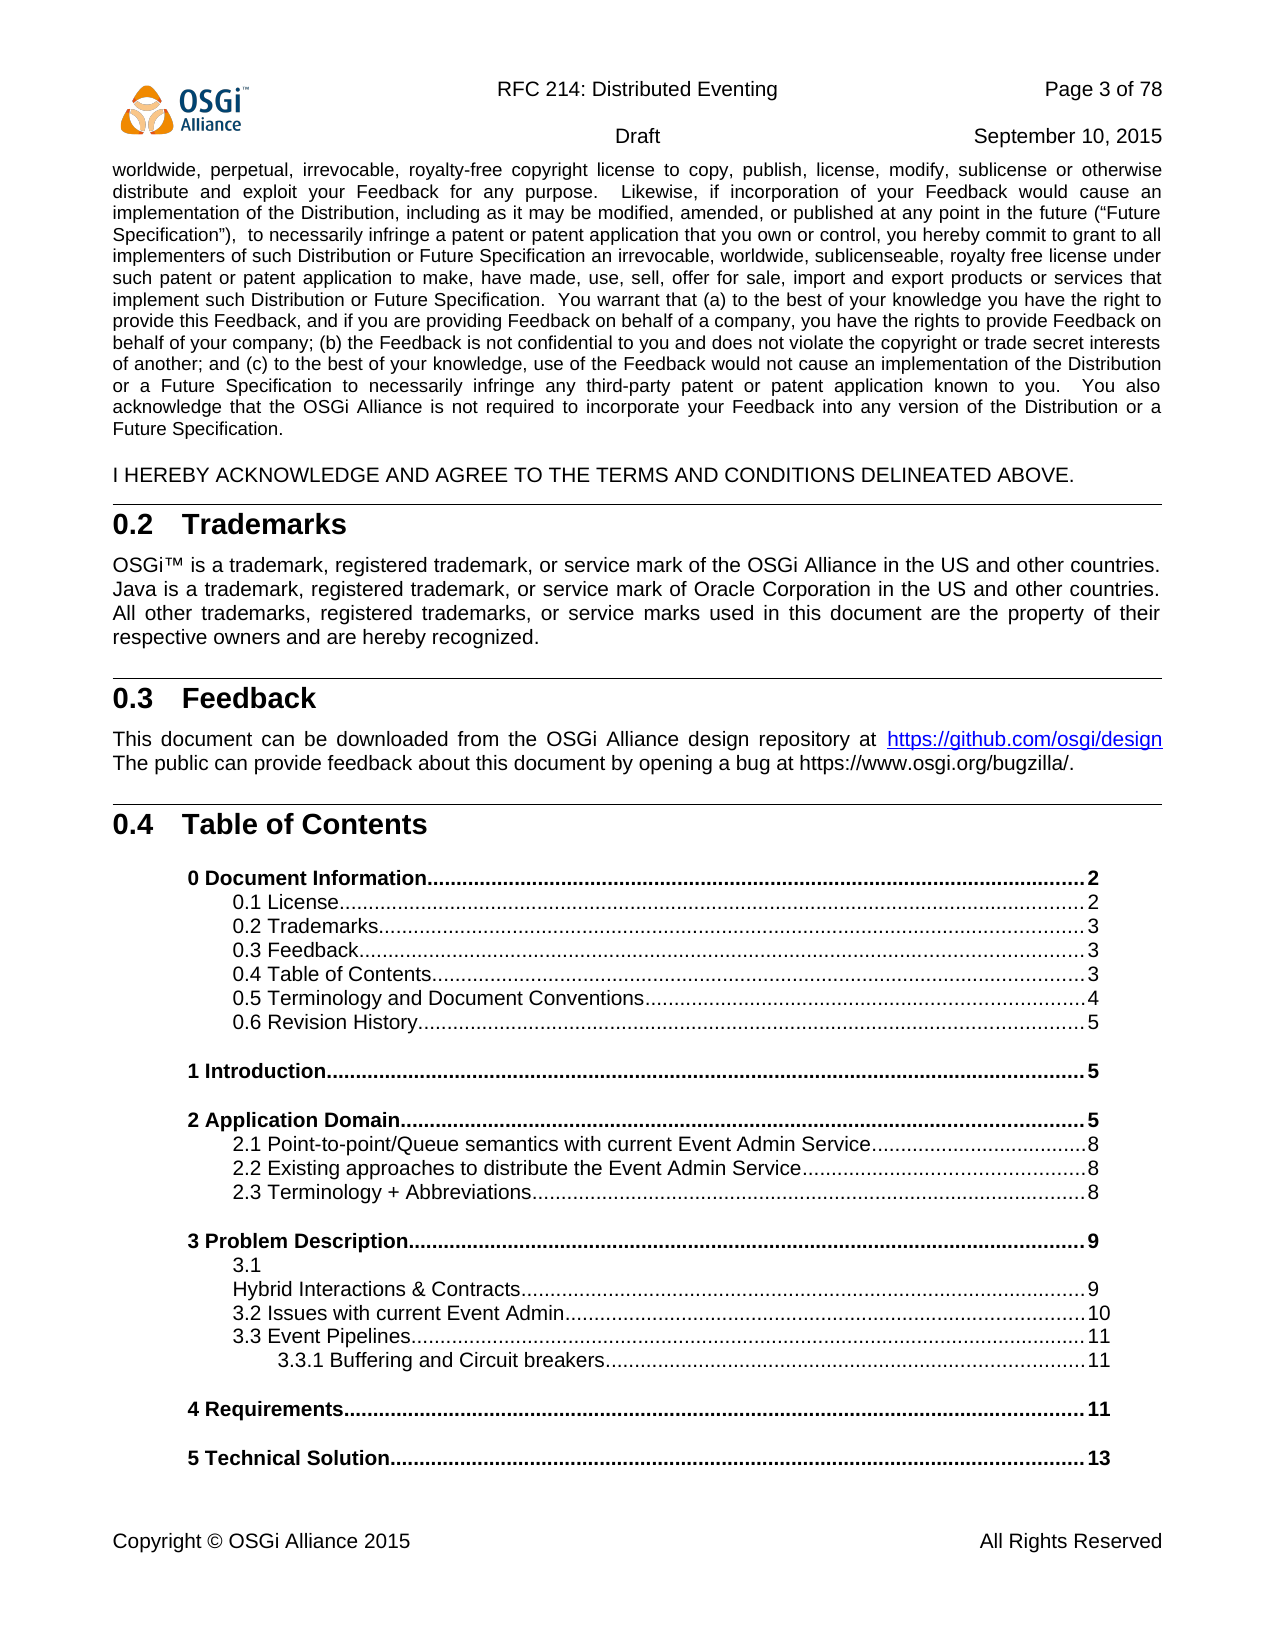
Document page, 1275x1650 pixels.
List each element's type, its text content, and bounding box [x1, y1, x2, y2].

text 2.3 Terminology + Abbreviations 8 [232, 1179, 1162, 1203]
picture [113, 78, 257, 142]
text 0.3 Feedback 3 [232, 938, 1162, 962]
text 4 Requirements 11 [187, 1397, 1162, 1421]
text 0 Document Information 2 [187, 866, 1162, 890]
text 3.3.1 Buffering and Circuit breakers 11 [277, 1348, 1162, 1372]
text worldwide, perpetual, irrevocable, royalty-free copyright license to copy, publish, license, modify, sublicense or otherwise distribute and exploit your Feedback for any purpose. Likewise, if incorporation of your Feedback would cause an implementation of the Distribution, including as it may be modified, amended, or published at any point in the future (“Future Specification”), to necessarily infringe a patent or patent application that you own or control, you hereby commit to grant to all implementers of such Distribution or Future Specification an irrevocable, worldwide, sublicenseable, royalty free license under such patent or patent application to make, have made, use, sell, offer for sale, import and export products or services that implement such Distribution or Future Specification. You warrant that (a) to the best of your knowledge you have the right to provide this Feedback, and if you are providing Feedback on behalf of a company, you have the rights to provide Feedback on behalf of your company; (b) the Feedback is not confidential to you and does not violate the copyright or trade secret interests of another; and (c) to the best of your knowledge, use of the Feedback would not cause an implementation of the Distribution or a Future Specification to necessarily infringe any third-party patent or patent application known to you. You also acknowledge that the OSGi Alliance is not required to incorporate your Feedback into any version of the Distribution or a Future Specification. [112, 159, 1162, 439]
text OSGi™ is a trademark, registered trademark, or service mark of the OSGi Alliance in the US and other countries. Java is a trademark, registered trademark, or service mark of Oracle Corporation in the US and other countries. All other trademarks, registered trademarks, or service marks used in this document are the property of their respective owners and are hereby recognized. [112, 553, 1162, 649]
text 1 Introduction 5 [187, 1059, 1162, 1083]
text 0.4 Table of Contents 3 [232, 962, 1162, 986]
text 0.5 Terminology and Document Conventions 4 [232, 986, 1162, 1010]
text 0.1 License 2 [232, 890, 1162, 914]
text 2.1 Point-to-point/Queue semantics with current Event Admin Service 8 [232, 1132, 1162, 1156]
subtitle Feedback [112, 679, 1162, 715]
text This document can be downloaded from the OSGi Alliance design repository at https://github.com/osgi/design The public can provide feedback about this document by opening a bug at https://www.osgi.org/bugzilla/. [112, 727, 1162, 775]
text 3.2 Issues with current Event Admin 10 [232, 1300, 1162, 1324]
text 0.2 Trademarks 3 [232, 914, 1162, 938]
text 2 Application Domain 5 [187, 1108, 1162, 1132]
text 0.6 Revision History 5 [232, 1010, 1162, 1034]
text 5 Technical Solution 13 [187, 1446, 1162, 1470]
text I HEREBY ACKNOWLEDGE AND AGREE TO THE TERMS AND CONDITIONS DELINEATED ABOVE. [112, 463, 1162, 487]
subtitle Trademarks [112, 505, 1162, 541]
text 3.1 Hybrid Interactions & Contracts 9 [232, 1252, 1162, 1300]
text 2.2 Existing approaches to distribute the Event Admin Service 8 [232, 1156, 1162, 1179]
text 3.3 Event Pipelines 11 [232, 1324, 1162, 1348]
text 3 Problem Description 9 [187, 1228, 1162, 1252]
subtitle Table of Contents [112, 805, 1162, 841]
